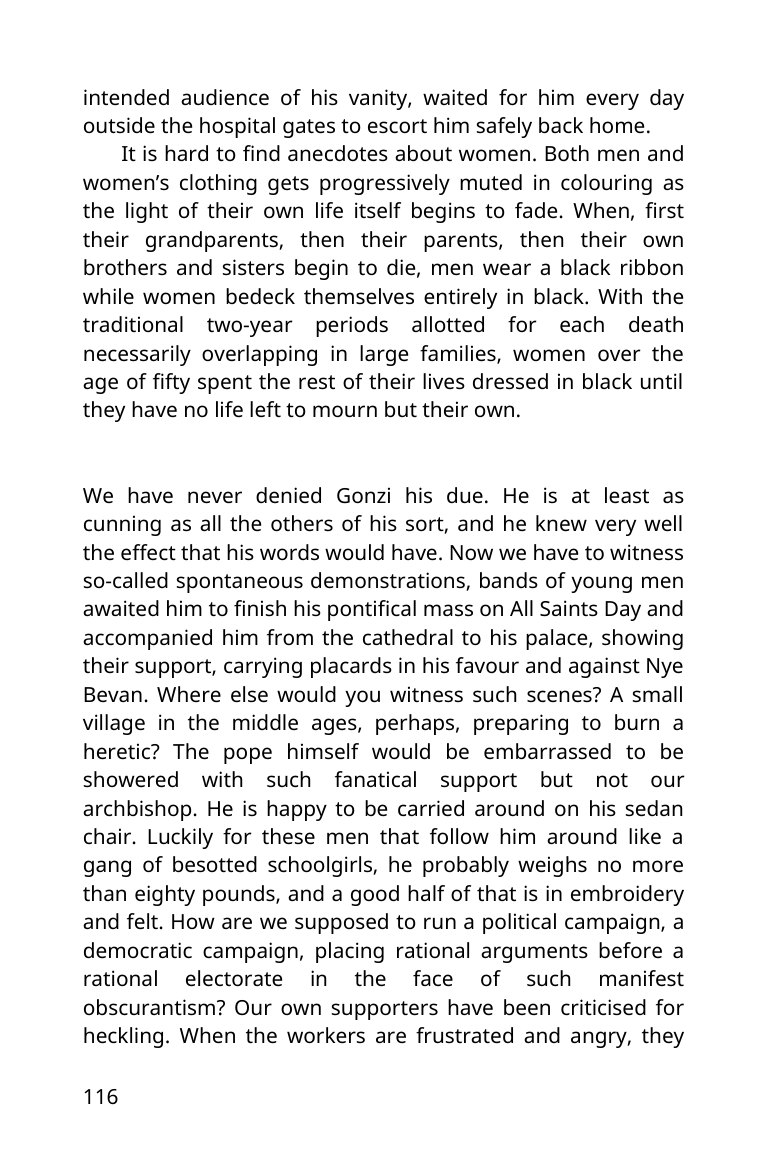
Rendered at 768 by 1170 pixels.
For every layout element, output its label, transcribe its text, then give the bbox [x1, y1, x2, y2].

text It is hard to find anecdotes about women. Both men and women’s clothing gets progressively muted in colouring as the light of their own life itself begins to fade. When, first their grandparents, then their parents, then their own brothers and sisters begin to die, men wear a black ribbon while women bedeck themselves entirely in black. With the traditional two-year periods allotted for each death necessarily overlapping in large families, women over the age of fifty spent the rest of their lives dressed in black until they have no life left to mourn but their own. [83, 139, 685, 424]
text intended audience of his vanity, waited for him every day outside the hospital gates to escort him safely back home. [83, 83, 685, 139]
text We have never denied Gonzi his due. He is at least as cunning as all the others of his sort, and he knew very well the effect that his words would have. Now we have to witness so-called spontaneous demonstrations, bands of young men awaited him to finish his pontifical mass on All Saints Day and accompanied him from the cathedral to his palace, showing their support, carrying placards in his favour and against Nye Bevan. Where else would you witness such scenes? A small village in the middle ages, perhaps, preparing to burn a heretic? The pope himself would be embarrassed to be showered with such fanatical support but not our archbishop. He is happy to be carried around on his sedan chair. Luckily for these men that follow him around like a gang of besotted schoolgirls, he probably weighs no more than eighty pounds, and a good half of that is in embroidery and felt. How are we supposed to run a political campaign, a democratic campaign, placing rational arguments before a rational electorate in the face of such manifest obscurantism? Our own supporters have been criticised for heckling. When the workers are frustrated and angry, they [83, 481, 685, 1049]
